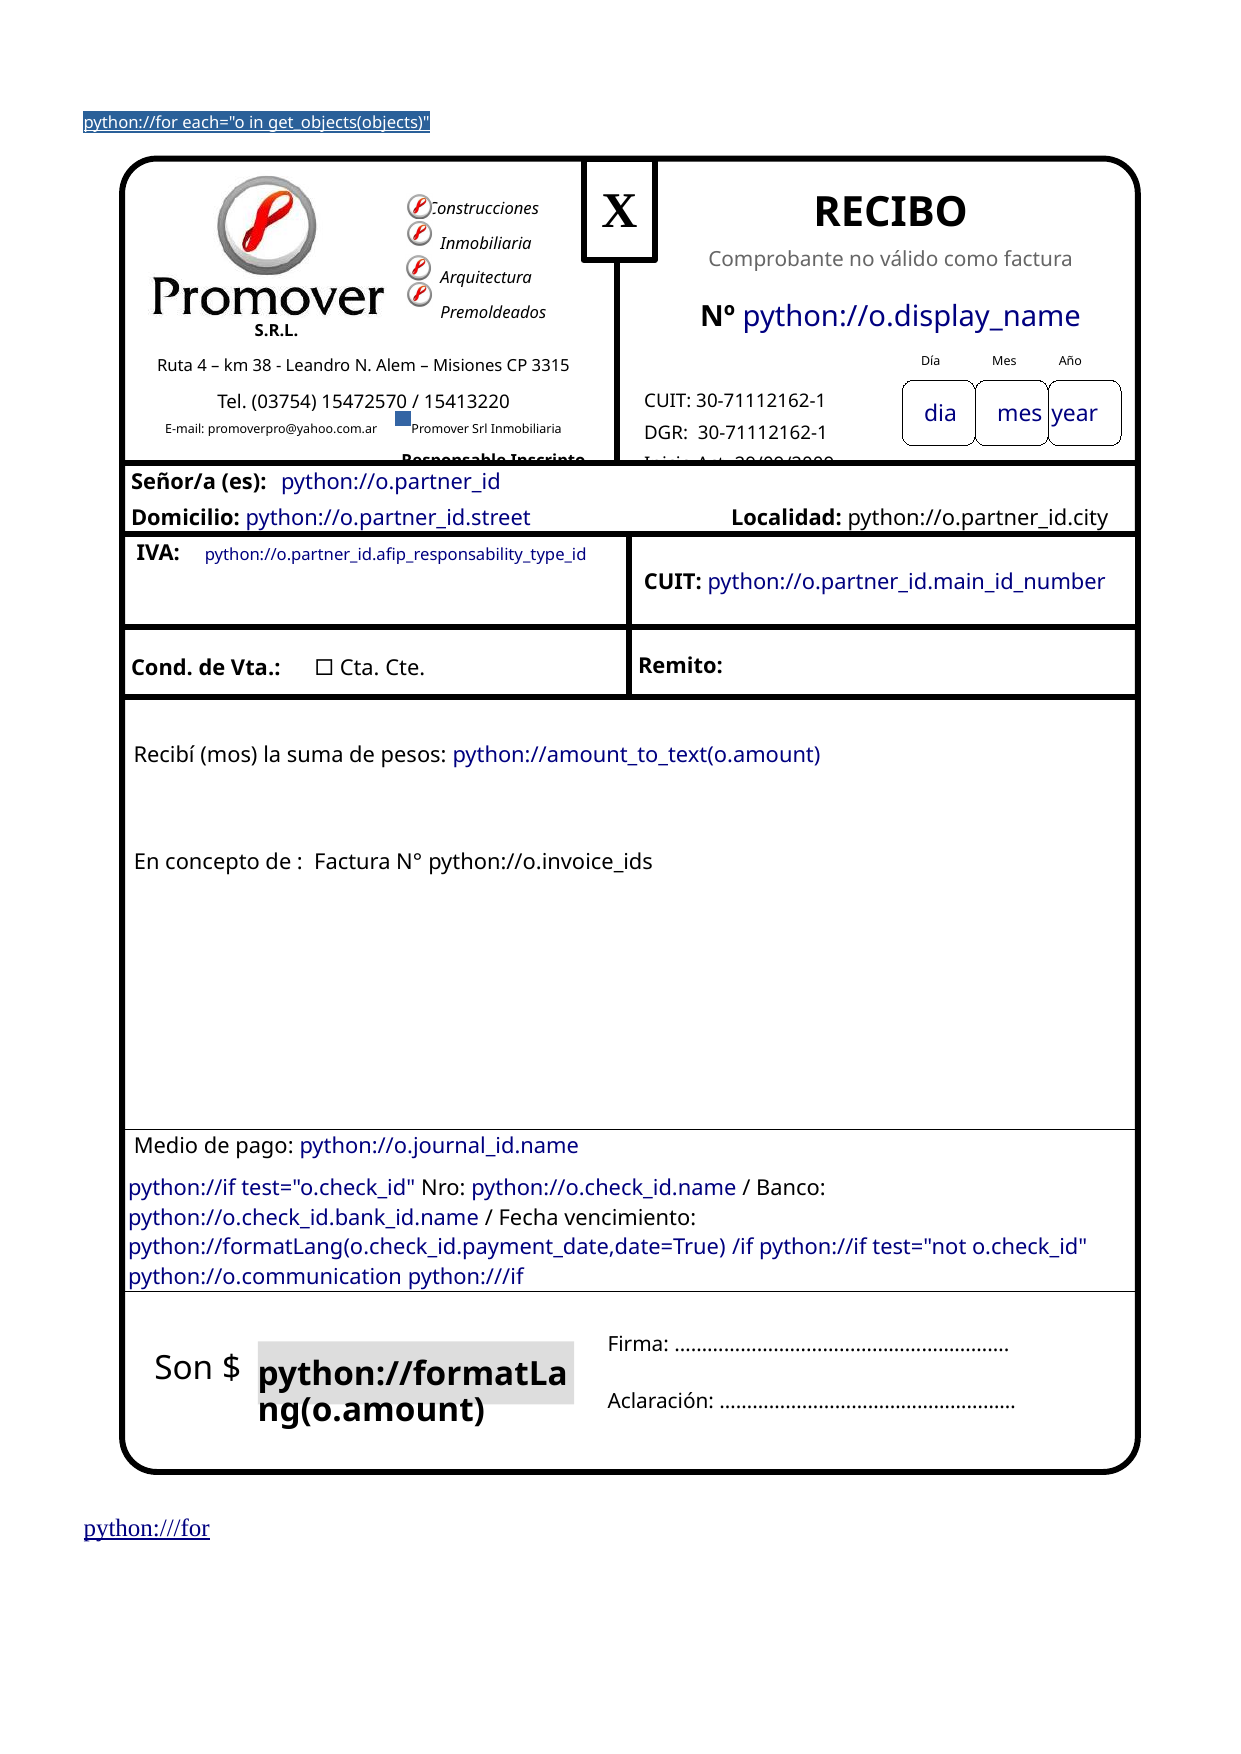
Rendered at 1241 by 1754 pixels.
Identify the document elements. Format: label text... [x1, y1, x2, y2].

text python://for each="o in get_objects(objects)" [83, 111, 1151, 133]
picture [147, 170, 387, 319]
text python:///for [83, 1513, 1151, 1542]
picture [405, 254, 433, 308]
picture [406, 193, 433, 247]
